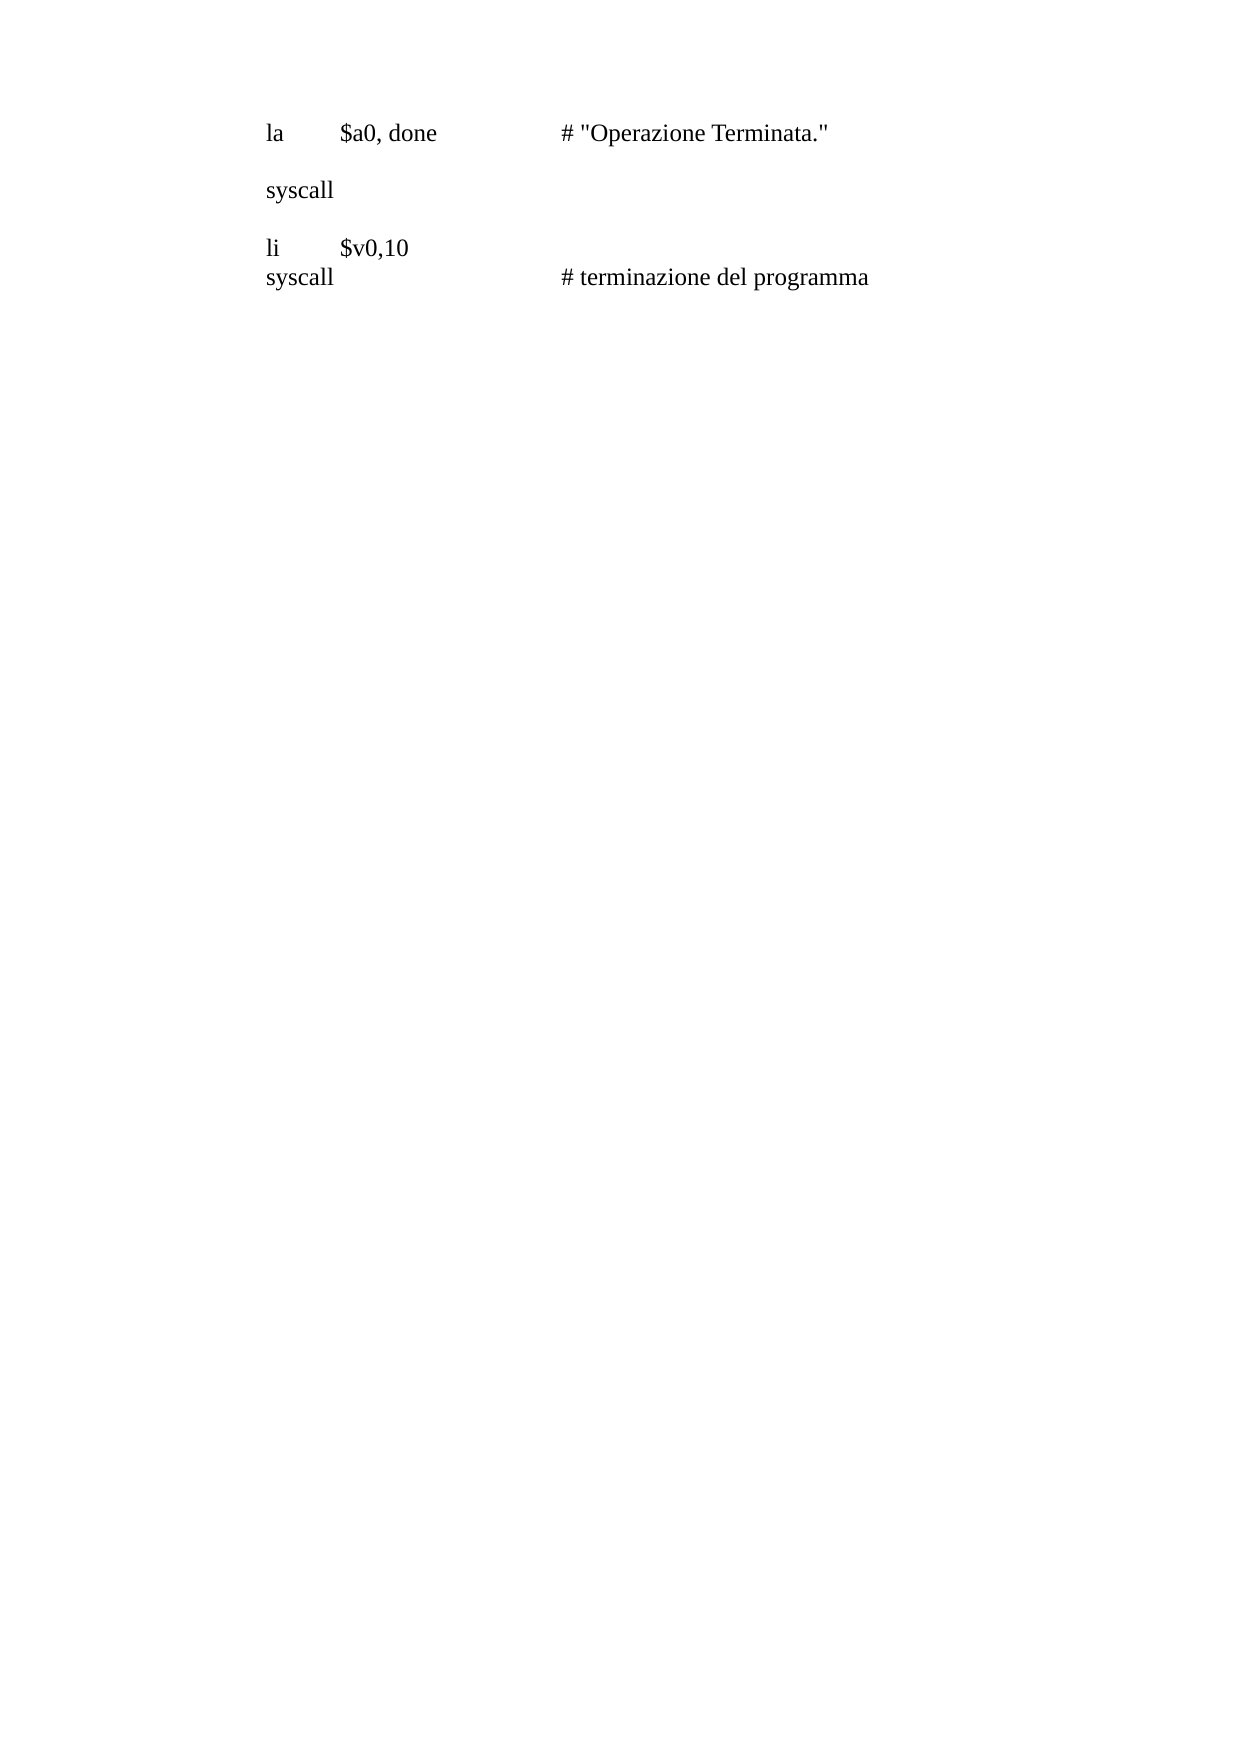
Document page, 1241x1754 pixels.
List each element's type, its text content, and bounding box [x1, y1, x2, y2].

text syscall [118, 176, 1122, 204]
text syscall # terminazione del programma [118, 262, 1122, 291]
text la $a0, done # "Operazione Terminata." [118, 118, 1122, 176]
text li $v0,10 [118, 233, 1122, 262]
